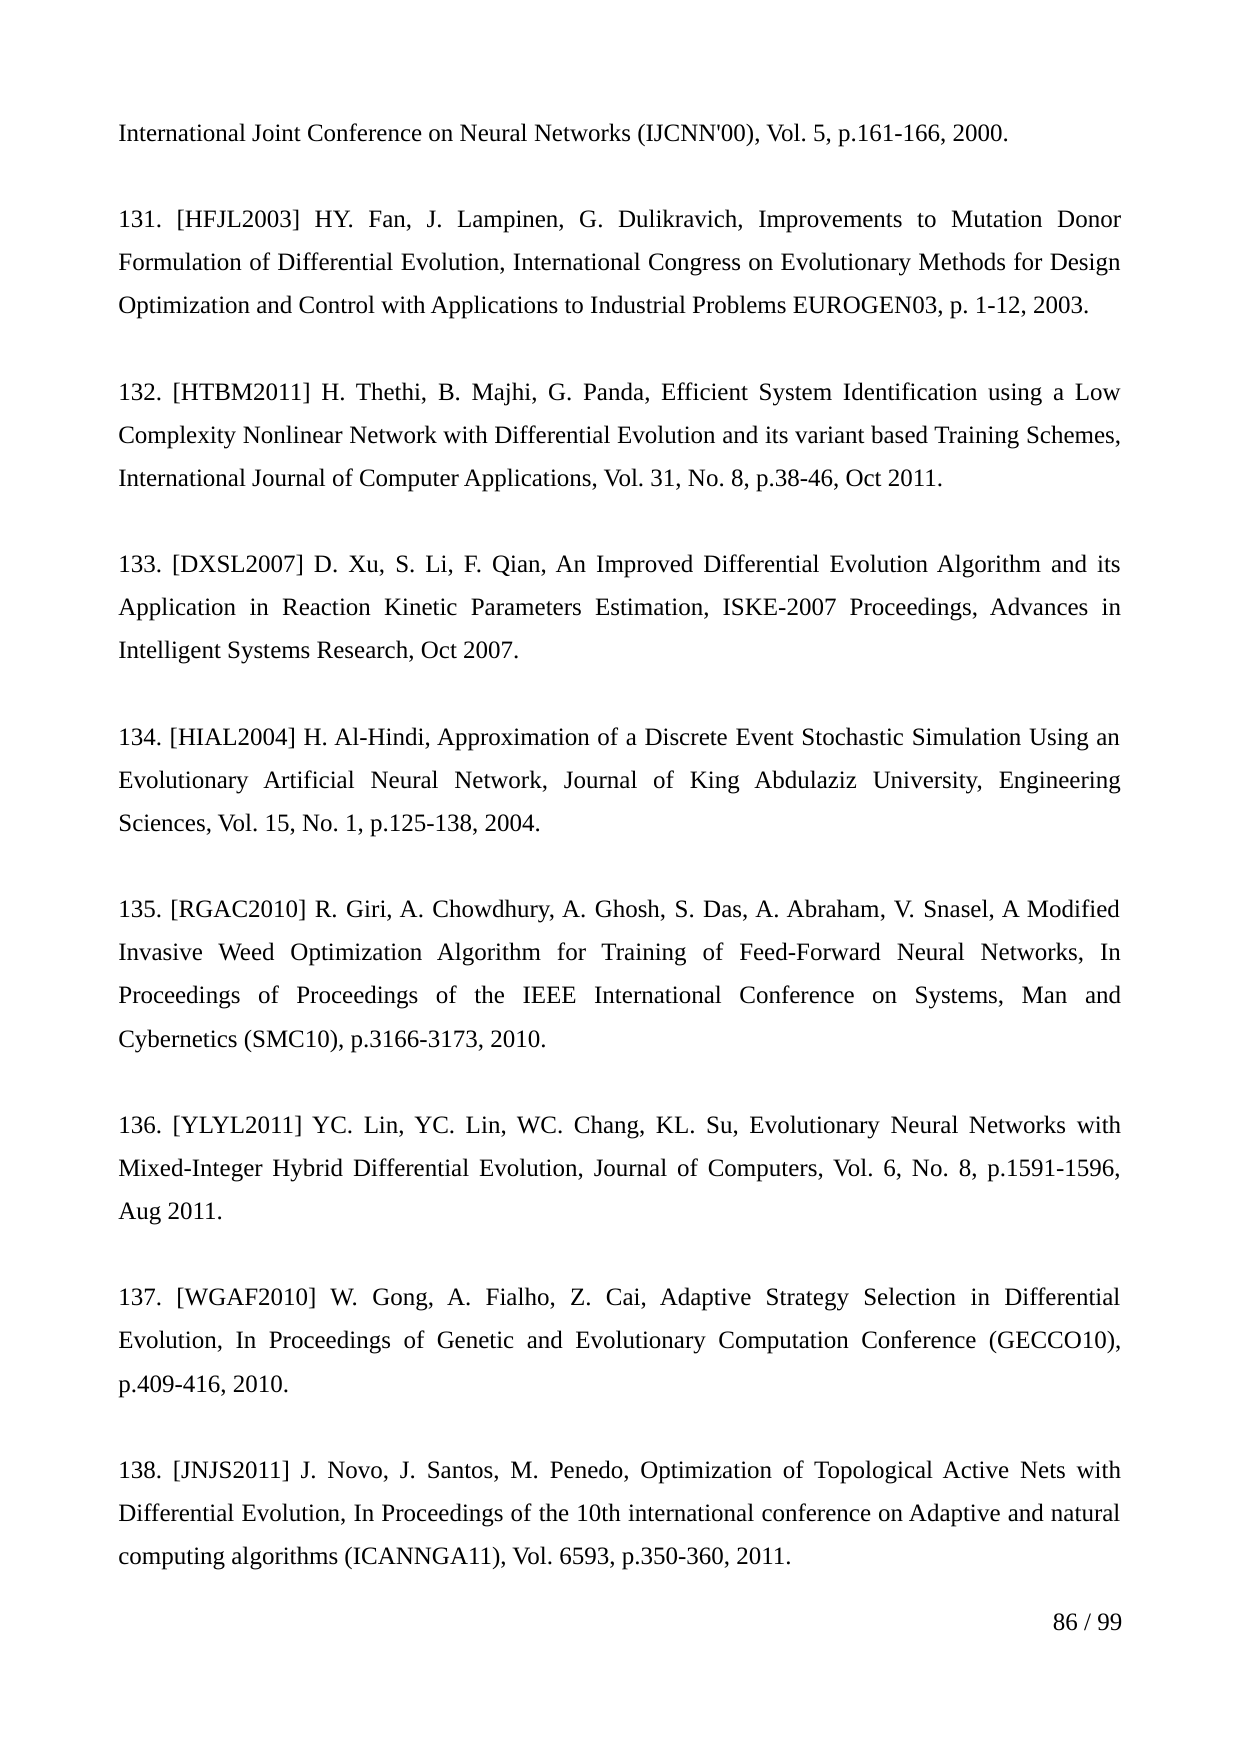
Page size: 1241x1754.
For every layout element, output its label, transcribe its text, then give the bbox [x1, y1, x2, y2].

text 135. [RGAC2010] R. Giri, A. Chowdhury, A. Ghosh, S. Das, A. Abraham, V. Snasel, A Modified Invasive Weed Optimization Algorithm for Training of Feed-Forward Neural Networks, In Proceedings of Proceedings of the IEEE International Conference on Systems, Man and Cybernetics (SMC10), p.3166-3173, 2010. [118, 894, 1122, 1052]
text 138. [JNJS2011] J. Novo, J. Santos, M. Penedo, Optimization of Topological Active Nets with Differential Evolution, In Proceedings of the 10th international conference on Adaptive and natural computing algorithms (ICANNGA11), Vol. 6593, p.350-360, 2011. [118, 1455, 1122, 1570]
text 134. [HIAL2004] H. Al-Hindi, Approximation of a Discrete Event Stochastic Simulation Using an Evolutionary Artificial Neural Network, Journal of King Abdulaziz University, Engineering Sciences, Vol. 15, No. 1, p.125-138, 2004. [118, 722, 1122, 837]
text 136. [YLYL2011] YC. Lin, YC. Lin, WC. Chang, KL. Su, Evolutionary Neural Networks with Mixed-Integer Hybrid Differential Evolution, Journal of Computers, Vol. 6, No. 8, p.1591-1596, Aug 2011. [118, 1110, 1122, 1225]
text International Joint Conference on Neural Networks (IJCNN'00), Vol. 5, p.161-166, 2000. [118, 118, 1122, 147]
text 137. [WGAF2010] W. Gong, A. Fialho, Z. Cai, Adaptive Strategy Selection in Differential Evolution, In Proceedings of Genetic and Evolutionary Computation Conference (GECCO10), p.409-416, 2010. [118, 1282, 1122, 1397]
text 132. [HTBM2011] H. Thethi, B. Majhi, G. Panda, Efficient System Identification using a Low Complexity Nonlinear Network with Differential Evolution and its variant based Training Schemes, International Journal of Computer Applications, Vol. 31, No. 8, p.38-46, Oct 2011. [118, 377, 1122, 492]
text 133. [DXSL2007] D. Xu, S. Li, F. Qian, An Improved Differential Evolution Algorithm and its Application in Reaction Kinetic Parameters Estimation, ISKE-2007 Proceedings, Advances in Intelligent Systems Research, Oct 2007. [118, 549, 1122, 664]
text 131. [HFJL2003] HY. Fan, J. Lampinen, G. Dulikravich, Improvements to Mutation Donor Formulation of Differential Evolution, International Congress on Evolutionary Methods for Design Optimization and Control with Applications to Industrial Problems EUROGEN03, p. 1-12, 2003. [118, 204, 1122, 319]
